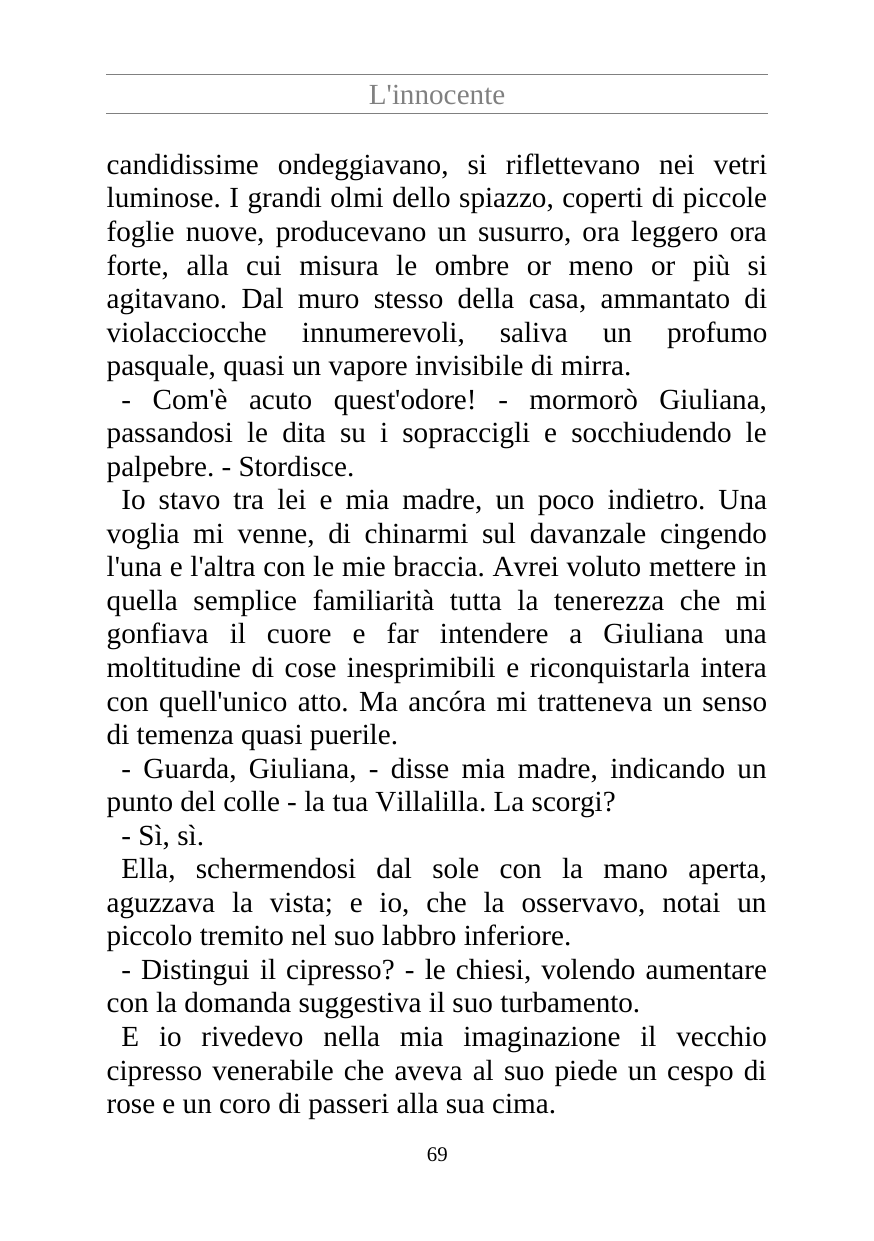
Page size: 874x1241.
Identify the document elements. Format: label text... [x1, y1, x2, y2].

text E io rivedevo nella mia imaginazione il vecchio cipresso venerabile che aveva al suo piede un cespo di rose e un coro di passeri alla sua cima. [106, 1019, 768, 1120]
text - Com'è acuto quest'odore! - mormorò Giuliana, passandosi le dita su i sopraccigli e socchiudendo le palpebre. - Stordisce. [106, 382, 768, 482]
text Ella, schermendosi dal sole con la mano aperta, aguzzava la vista; e io, che la osservavo, notai un piccolo tremito nel suo labbro inferiore. [106, 851, 768, 952]
text - Guarda, Giuliana, - disse mia madre, indicando un punto del colle - la tua Villalilla. La scorgi? [106, 751, 768, 818]
text - Sì, sì. [106, 818, 768, 851]
text - Distingui il cipresso? - le chiesi, volendo aumentare con la domanda suggestiva il suo turbamento. [106, 952, 768, 1019]
text candidissime ondeggiavano, si riflettevano nei vetri luminose. I grandi olmi dello spiazzo, coperti di piccole foglie nuove, producevano un susurro, ora leggero ora forte, alla cui misura le ombre or meno or più si agitavano. Dal muro stesso della casa, ammantato di violacciocche innumerevoli, saliva un profumo pasquale, quasi un vapore invisibile di mirra. [106, 147, 768, 382]
text Io stavo tra lei e mia madre, un poco indietro. Una voglia mi venne, di chinarmi sul davanzale cingendo l'una e l'altra con le mie braccia. Avrei voluto mettere in quella semplice familiarità tutta la tenerezza che mi gonfiava il cuore e far intendere a Giuliana una moltitudine di cose inesprimibili e riconquistarla intera con quell'unico atto. Ma ancóra mi tratteneva un senso di temenza quasi puerile. [106, 482, 768, 751]
